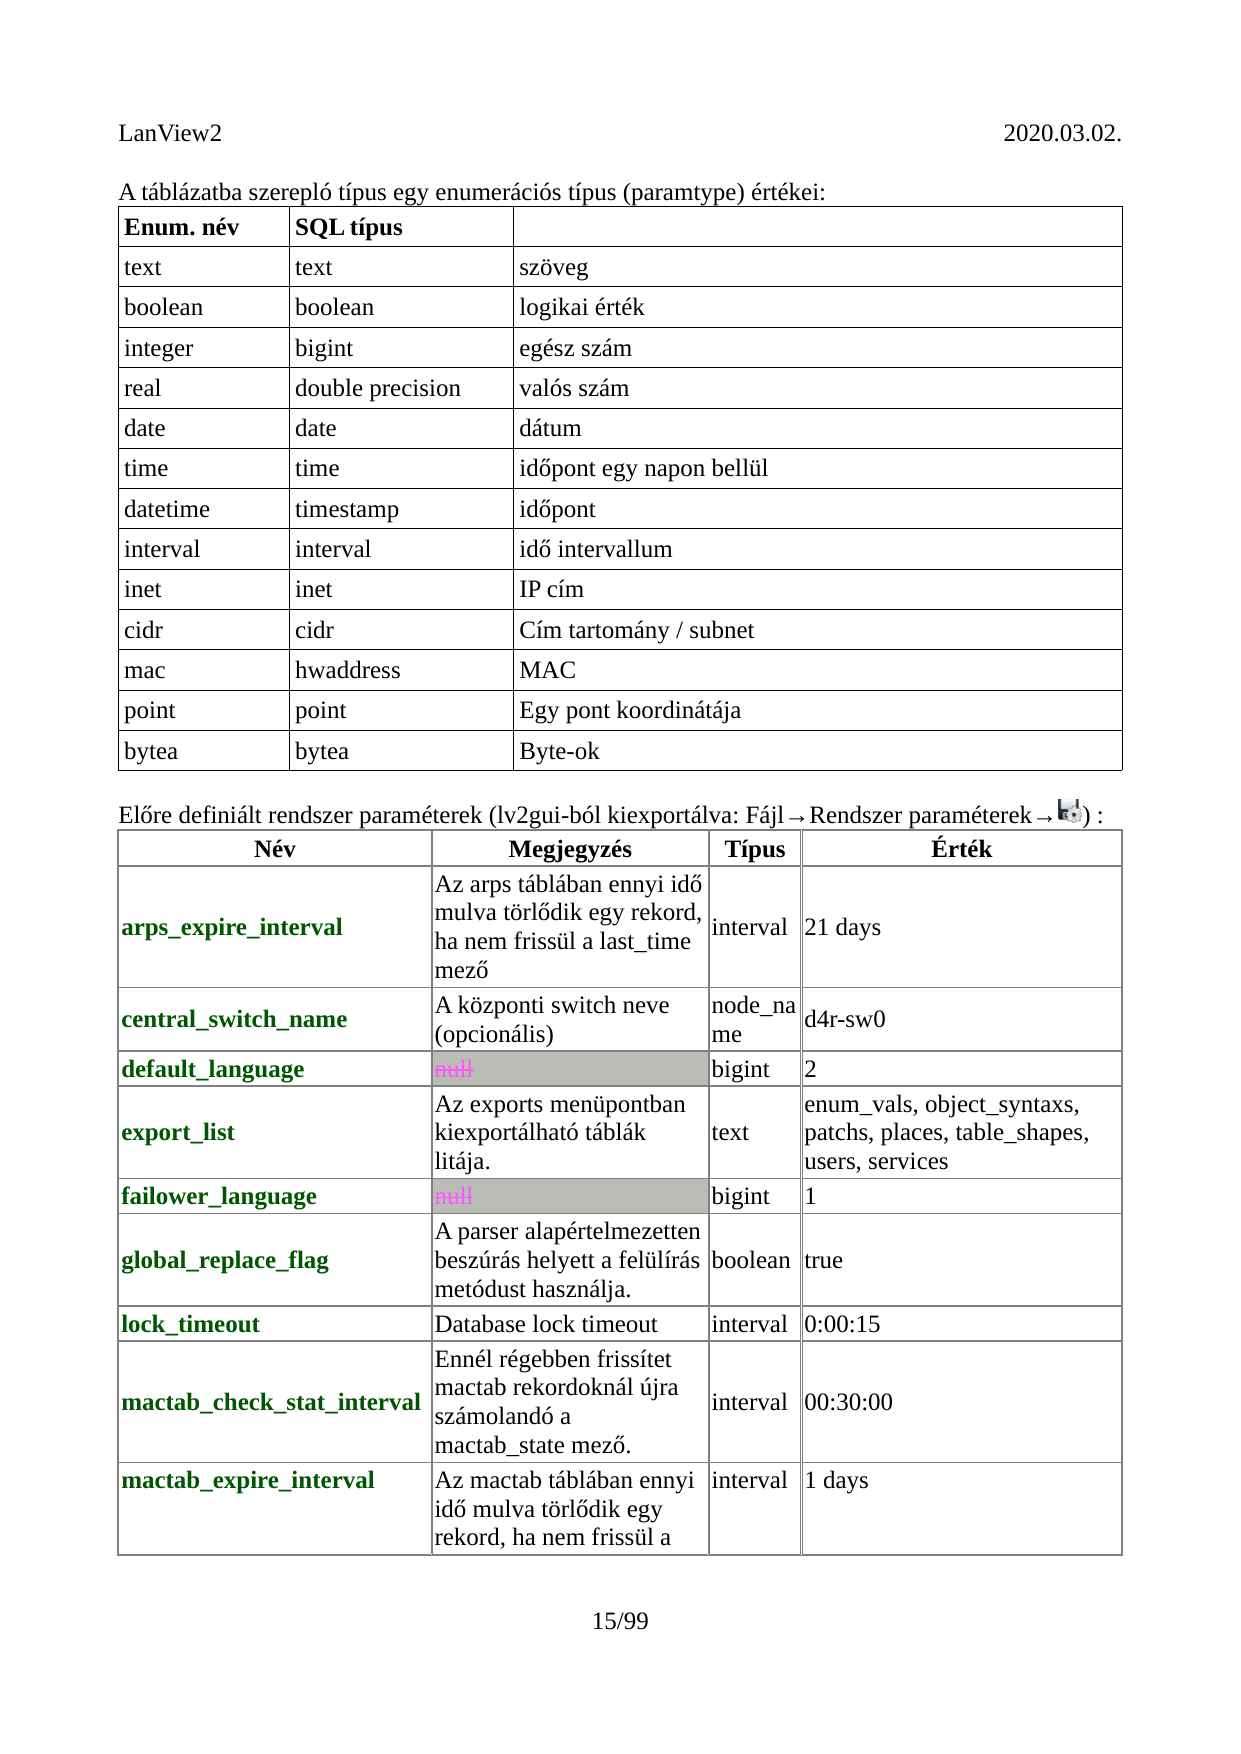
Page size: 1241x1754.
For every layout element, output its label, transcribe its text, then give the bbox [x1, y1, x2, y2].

table_cell valós szám [514, 368, 1122, 407]
table_cell inet [119, 570, 289, 609]
table_cell Egy pont koordinátája [514, 691, 1122, 730]
text Előre definiált rendszer paraméterek (lv2gui-ból kiexportálva: Fájl→Rendszer paraméterek→) : [118, 799, 1122, 829]
table_cell A parser alapértelmezetten beszúrás helyett a felülírás metódust használja. [433, 1214, 708, 1305]
table_cell 1 [803, 1179, 1121, 1213]
table_cell 0:00:15 [803, 1307, 1121, 1340]
table_cell date [119, 409, 289, 448]
table_cell A központi switch neve (opcionális) [433, 988, 708, 1050]
table_cell lock_timeout [119, 1307, 431, 1340]
table_cell 00:30:00 [803, 1342, 1121, 1462]
table_cell bytea [119, 731, 289, 770]
table_header Típus [710, 831, 800, 865]
table_cell text [710, 1087, 800, 1178]
table_header Érték [803, 831, 1121, 865]
table_cell arps_expire_interval [119, 867, 431, 987]
table_cell Az mactab táblában ennyi idő mulva törlődik egy rekord, ha nem frissül a [433, 1463, 708, 1554]
table_cell text [119, 247, 289, 286]
table_cell failower_language [119, 1179, 431, 1213]
table_cell 2 [803, 1052, 1121, 1085]
table_cell enum_vals, object_syntaxs, patchs, places, table_shapes, users, services [803, 1087, 1121, 1178]
table_cell bytea [290, 731, 513, 770]
table_cell mactab_check_stat_interval [119, 1342, 431, 1462]
table_cell Byte-ok [514, 731, 1122, 770]
table_header SQL típus [290, 207, 513, 246]
table_cell boolean [710, 1214, 800, 1305]
table_cell inet [290, 570, 513, 609]
table_header [514, 207, 1122, 246]
table_cell double precision [290, 368, 513, 407]
table_cell dátum [514, 409, 1122, 448]
table_cell cidr [119, 610, 289, 649]
table_cell point [290, 691, 513, 730]
table_cell interval [710, 867, 800, 987]
table_cell MAC [514, 650, 1122, 689]
table_cell logikai érték [514, 287, 1122, 327]
table_cell interval [710, 1307, 800, 1340]
table_cell Ennél régebben frissítet mactab rekordoknál újra számolandó a mactab_state mező. [433, 1342, 708, 1462]
picture [1057, 799, 1083, 824]
table_cell boolean [119, 287, 289, 327]
table_cell node_name [710, 988, 800, 1050]
table_cell integer [119, 328, 289, 367]
table_cell null [433, 1179, 708, 1213]
table_cell bigint [710, 1052, 800, 1085]
table_cell time [290, 449, 513, 488]
table_header Megjegyzés [433, 831, 708, 865]
table_cell interval [119, 529, 289, 569]
table_cell null [433, 1052, 708, 1085]
table_cell egész szám [514, 328, 1122, 367]
table_cell default_language [119, 1052, 431, 1085]
table_cell Cím tartomány / subnet [514, 610, 1122, 649]
table_cell szöveg [514, 247, 1122, 286]
table_cell real [119, 368, 289, 407]
text A táblázatba szerepló típus egy enumerációs típus (paramtype) értékei: [118, 177, 1122, 206]
table_cell Az exports menüpontban kiexportálható táblák litája. [433, 1087, 708, 1178]
table_cell bigint [710, 1179, 800, 1213]
table_cell datetime [119, 489, 289, 528]
table_cell bigint [290, 328, 513, 367]
table_cell Az arps táblában ennyi idő mulva törlődik egy rekord, ha nem frissül a last_time mező [433, 867, 708, 987]
table_cell central_switch_name [119, 988, 431, 1050]
table_cell interval [710, 1463, 800, 1554]
table_cell interval [290, 529, 513, 569]
table_cell text [290, 247, 513, 286]
table_cell cidr [290, 610, 513, 649]
table_cell 1 days [803, 1463, 1121, 1554]
table_cell időpont [514, 489, 1122, 528]
table_cell mactab_expire_interval [119, 1463, 431, 1554]
table_cell Database lock timeout [433, 1307, 708, 1340]
table_cell true [803, 1214, 1121, 1305]
table_cell hwaddress [290, 650, 513, 689]
table_cell export_list [119, 1087, 431, 1178]
table_cell 21 days [803, 867, 1121, 987]
table_cell d4r-sw0 [803, 988, 1121, 1050]
table_cell IP cím [514, 570, 1122, 609]
table_cell idő intervallum [514, 529, 1122, 569]
table_header Név [119, 831, 431, 865]
table_cell time [119, 449, 289, 488]
table_cell interval [710, 1342, 800, 1462]
table_cell global_replace_flag [119, 1214, 431, 1305]
table_cell mac [119, 650, 289, 689]
table_cell boolean [290, 287, 513, 327]
table_cell időpont egy napon bellül [514, 449, 1122, 488]
table_header Enum. név [119, 207, 289, 246]
table_cell point [119, 691, 289, 730]
table_cell date [290, 409, 513, 448]
table_cell timestamp [290, 489, 513, 528]
